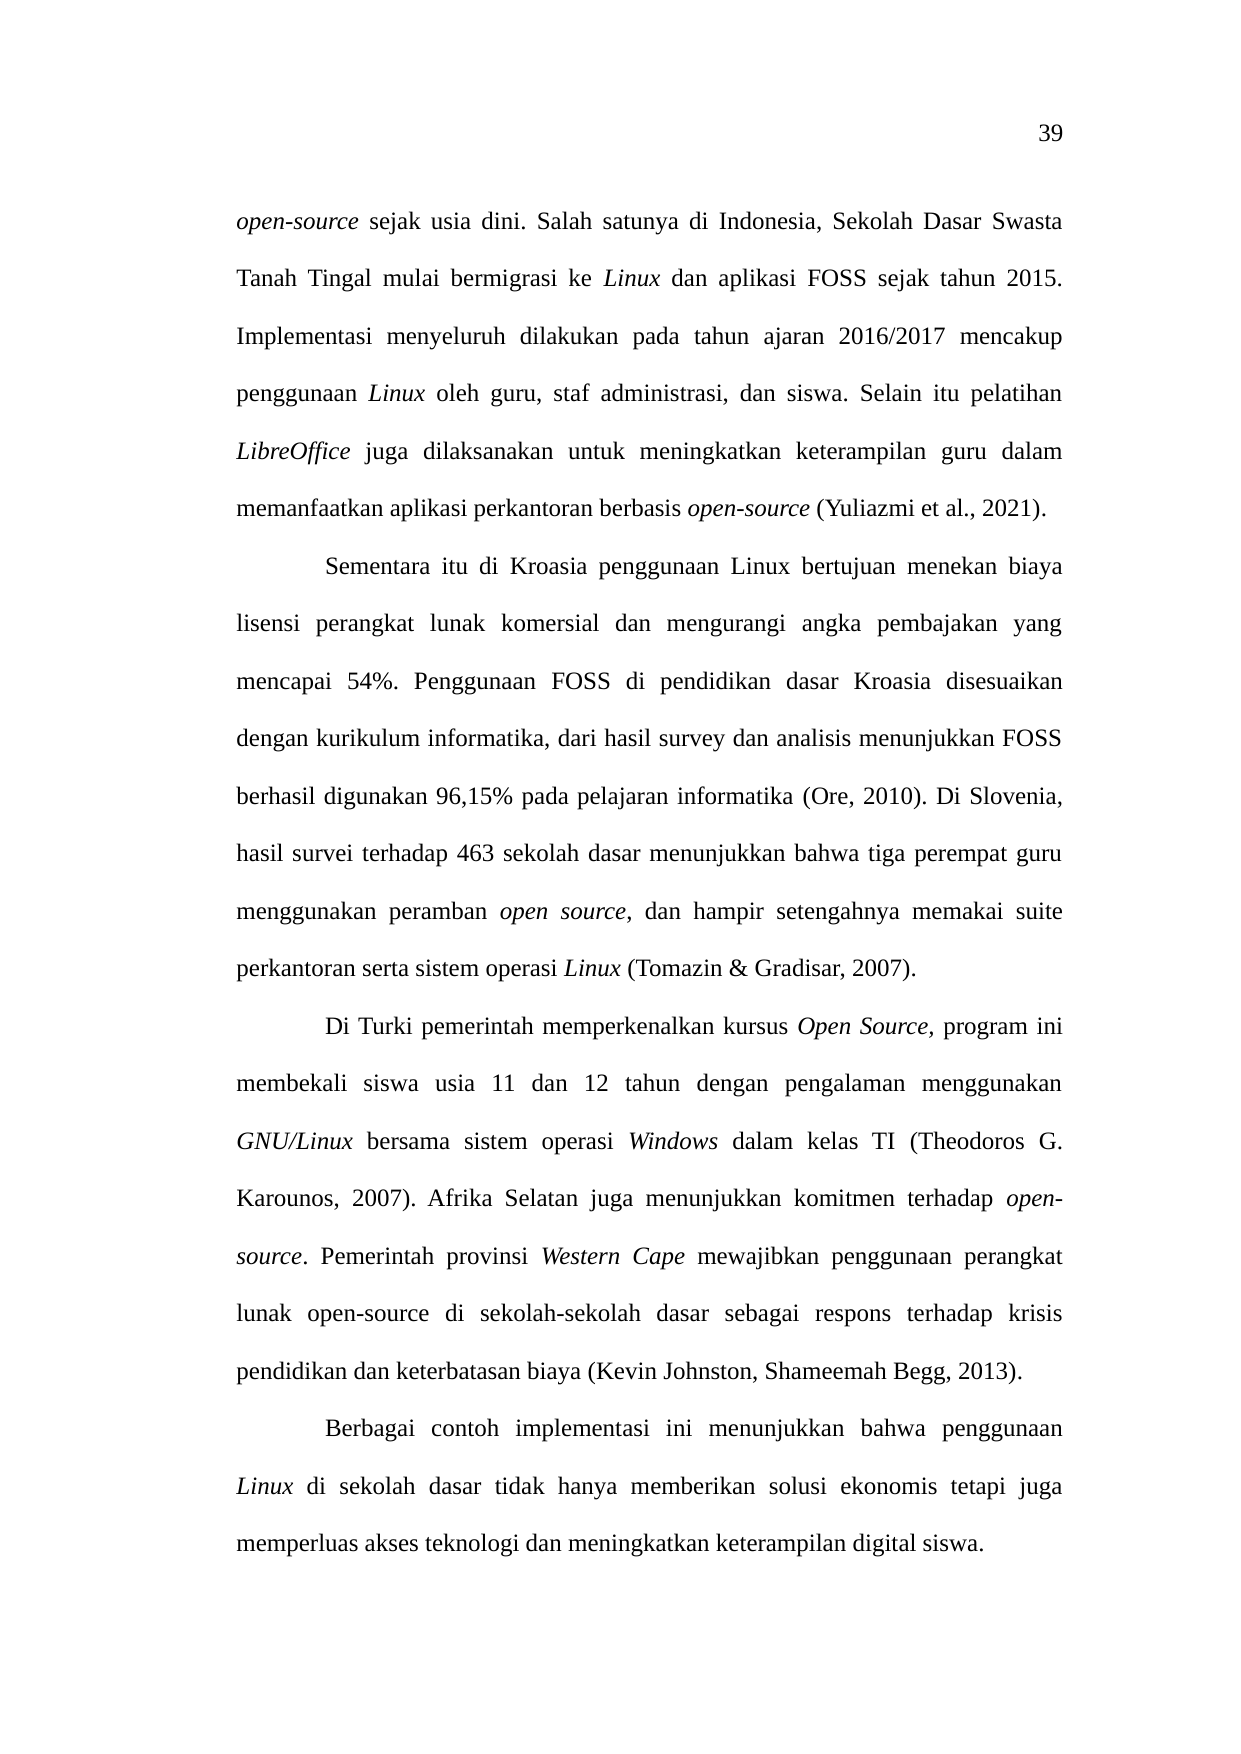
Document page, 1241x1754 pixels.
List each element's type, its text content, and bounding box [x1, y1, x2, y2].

text Sementara itu di Kroasia penggunaan Linux bertujuan menekan biaya lisensi perangkat lunak komersial dan mengurangi angka pembajakan yang mencapai 54%. Penggunaan FOSS di pendidikan dasar Kroasia disesuaikan dengan kurikulum informatika, dari hasil survey dan analisis menunjukkan FOSS berhasil digunakan 96,15% pada pelajaran informatika (Ore, 2010)⁠. Di Slovenia, hasil survei terhadap 463 sekolah dasar menunjukkan bahwa tiga perempat guru menggunakan peramban open source, dan hampir setengahnya memakai suite perkantoran serta sistem operasi Linux (Tomazin & Gradisar, 2007)⁠. [236, 551, 1063, 982]
text open-source sejak usia dini. Salah satunya di Indonesia, Sekolah Dasar Swasta Tanah Tingal mulai bermigrasi ke Linux dan aplikasi FOSS sejak tahun 2015. Implementasi menyeluruh dilakukan pada tahun ajaran 2016/2017 mencakup penggunaan Linux oleh guru, staf administrasi, dan siswa. Selain itu pelatihan LibreOffice juga dilaksanakan untuk meningkatkan keterampilan guru dalam memanfaatkan aplikasi perkantoran berbasis open-source (Yuliazmi et al., 2021)⁠. [236, 206, 1063, 522]
text Di Turki pemerintah memperkenalkan kursus Open Source, program ini membekali siswa usia 11 dan 12 tahun dengan pengalaman menggunakan GNU/Linux bersama sistem operasi Windows dalam kelas TI (Theodoros G. Karounos, 2007)⁠. Afrika Selatan juga menunjukkan komitmen terhadap open-source. Pemerintah provinsi Western Cape mewajibkan penggunaan perangkat lunak open-source di sekolah-sekolah dasar sebagai respons terhadap krisis pendidikan dan keterbatasan biaya (Kevin Johnston, Shameemah Begg, 2013)⁠. [236, 1011, 1063, 1385]
text Berbagai contoh implementasi ini menunjukkan bahwa penggunaan Linux di sekolah dasar tidak hanya memberikan solusi ekonomis tetapi juga memperluas akses teknologi dan meningkatkan keterampilan digital siswa. [236, 1413, 1063, 1557]
